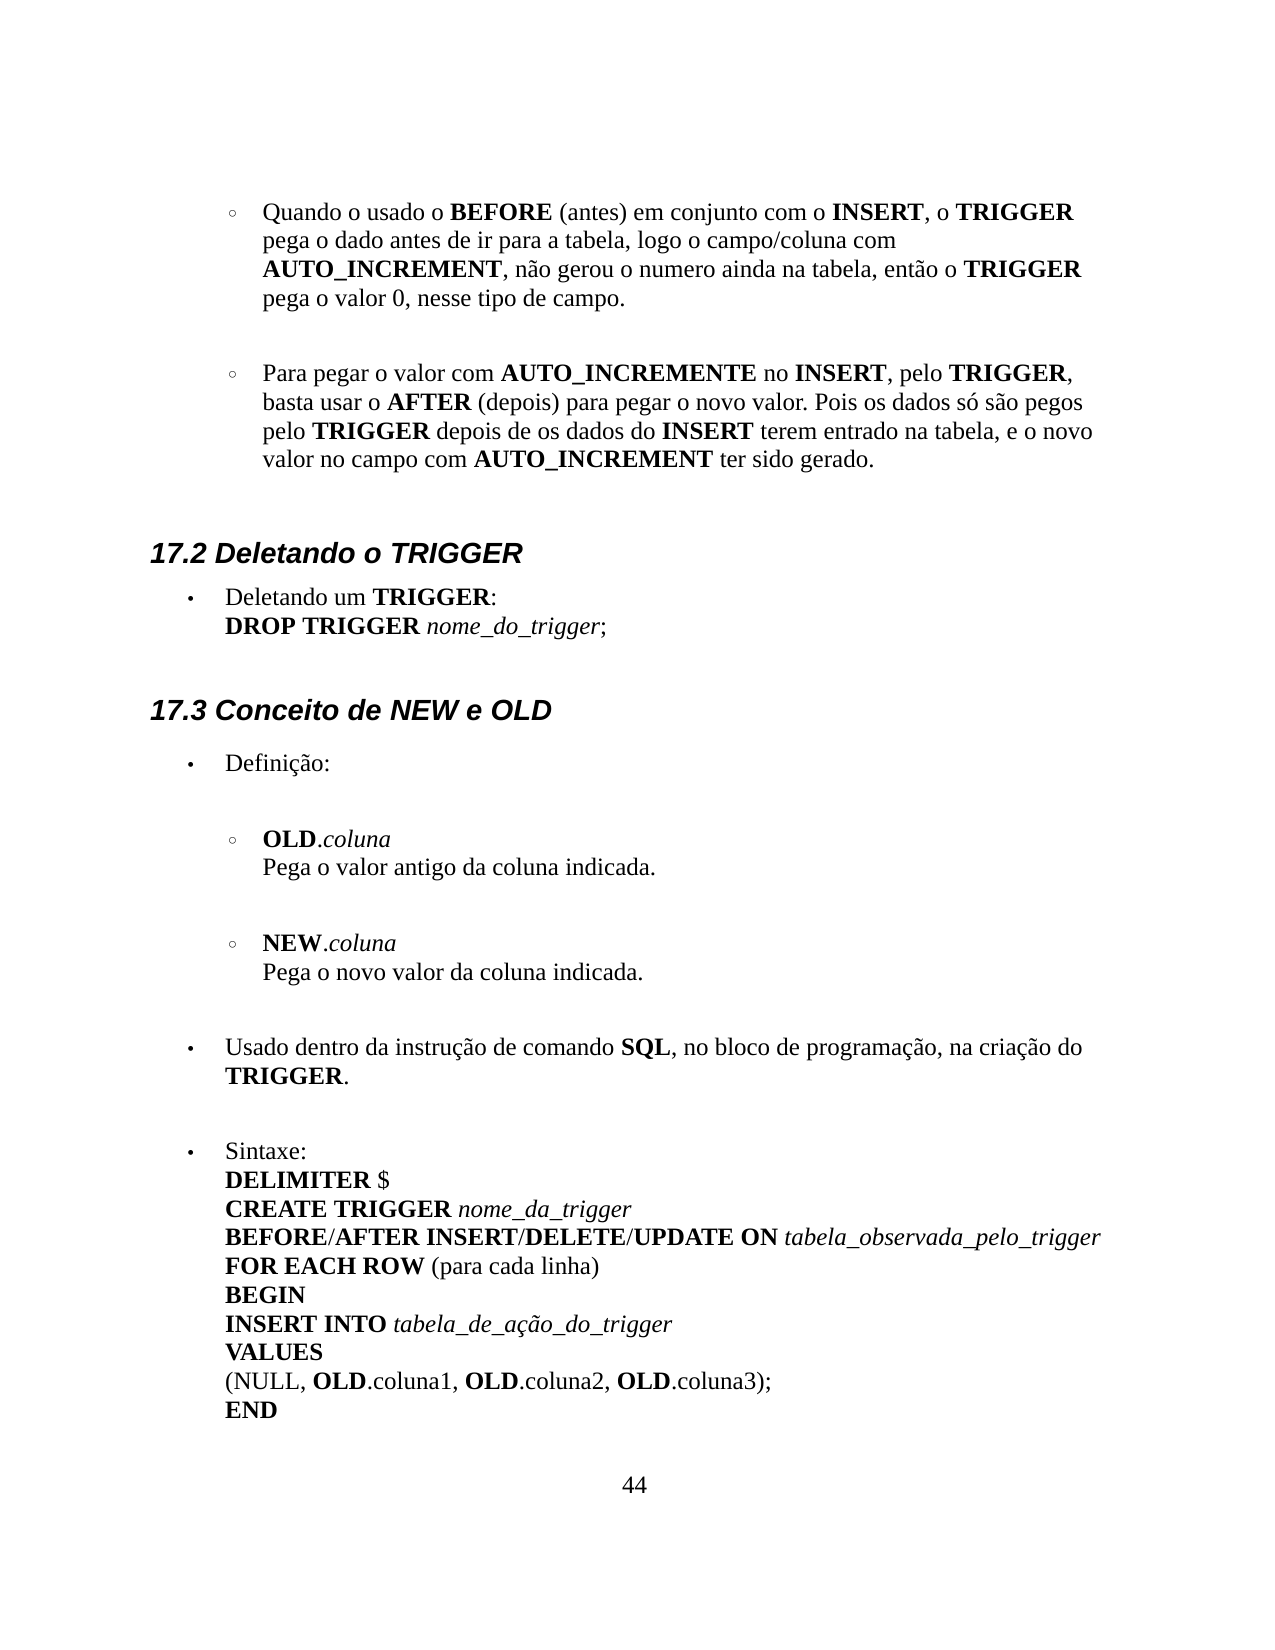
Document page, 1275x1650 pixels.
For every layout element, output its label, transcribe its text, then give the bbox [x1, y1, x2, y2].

list Para pegar o valor com AUTO_INCREMENTE no INSERT, pelo TRIGGER, basta usar o AFTER (depois) para pegar o novo valor. Pois os dados só são pegos pelo TRIGGER depois de os dados do INSERT terem entrado na tabela, e o novo valor no campo com AUTO_INCREMENT ter sido gerado. [225, 358, 1125, 502]
list NEW.coluna Pega o novo valor da coluna indicada. [225, 928, 1125, 1014]
subtitle 17.3 Conceito de NEW e OLD [150, 693, 1125, 727]
list Deletando um TRIGGER: DROP TRIGGER nome_do_trigger; [187, 582, 1125, 668]
subtitle 17.2 Deletando o TRIGGER [150, 536, 1125, 569]
list Quando o usado o BEFORE (antes) em conjunto com o INSERT, o TRIGGER pega o dado antes de ir para a tabela, logo o campo/coluna com AUTO_INCREMENT, não gerou o numero ainda na tabela, então o TRIGGER pega o valor 0, nesse tipo de campo. [225, 197, 1125, 340]
list Sintaxe: DELIMITER $ CREATE TRIGGER nome_da_trigger BEFORE/AFTER INSERT/DELETE/UPDATE ON tabela_observada_pelo_trigger FOR EACH ROW (para cada linha) BEGIN INSERT INTO tabela_de_ação_do_trigger VALUES (NULL, OLD.coluna1, OLD.coluna2, OLD.coluna3); END [187, 1136, 1125, 1424]
list Definição: [187, 748, 1125, 806]
list Usado dentro da instrução de comando SQL, no bloco de programação, na criação do TRIGGER. [187, 1032, 1125, 1118]
list OLD.coluna Pega o valor antigo da coluna indicada. [225, 824, 1125, 910]
list [187, 150, 1125, 179]
